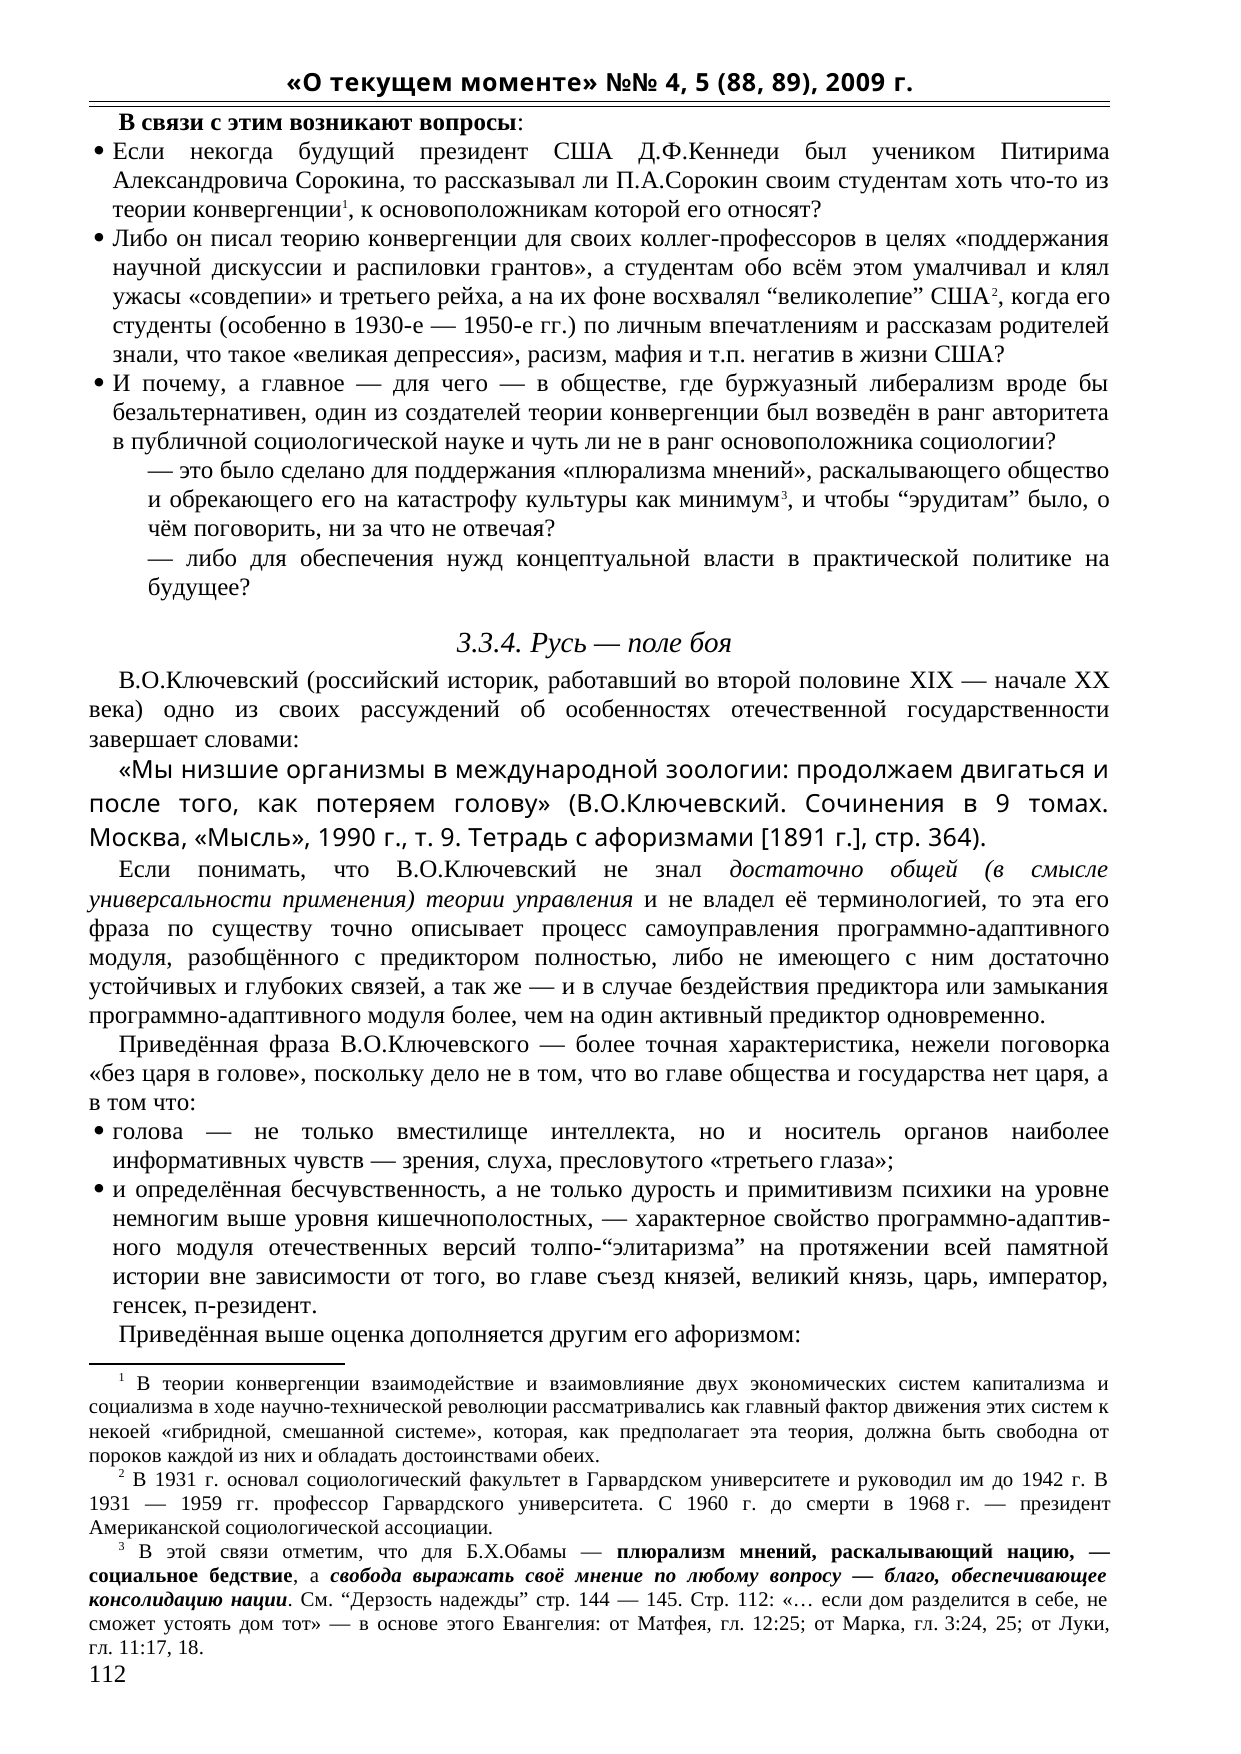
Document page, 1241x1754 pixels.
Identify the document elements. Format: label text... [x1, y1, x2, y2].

text «Мы низшие организмы в международной зоологии: продолжаем двигаться и после того, как потеряем голову» (В.О.Ключевский. Сочинения в 9 томах. Москва, «Мысль», 1990 г., т. 9. Тетрадь с афоризмами [1891 г.], стр. 364). [89, 752, 1110, 854]
list голова — не только вместилище интеллекта, но и носитель органов наиболее информативных чувств — зрения, слуха, пресловутого «третьего глаза»; [94, 1116, 1110, 1174]
list В этой связи отметим, что для Б.Х.Обамы — плюрализм мнений, раскалывающий нацию, — социальное бедствие, а свобода выражать своё мнение по любому вопросу — благо, обеспечивающее консолидацию нации. См. “Дерзость надежды” стр. 144 — 145. Стр. 112: «… если дом разделится в себе, не сможет устоять дом тот» — в основе этого Евангелия: от Матфея, гл. 12:25; от Марка, гл. 3:24, 25; от Луки, гл. 11:17, 18. [89, 1539, 1110, 1659]
list — это было сделано для поддержания «плюрализма мнений», раскалывающего общество и обрекающего его на катастрофу культуры как минимум, и чтобы “эрудитам” было, о чём поговорить, ни за что не отвечая? [130, 455, 1110, 542]
list Либо он писал теорию конвергенции для своих коллег-профессоров в целях «поддержания научной дискуссии и распиловки грантов», а студентам обо всём этом умалчивал и клял ужасы «совдепии» и третьего рейха, а на их фоне восхвалял “великолепие” США, когда его студенты (особенно в 1930‑е — 1950‑е гг.) по личным впечатлениям и рассказам родителей знали, что такое «великая депрессия», расизм, мафия и т.п. негатив в жизни США? [94, 223, 1110, 368]
list В теории конвергенции взаимодействие и взаимовлияние двух экономических систем капитализма и социализма в ходе научно-технической революции рассматривались как главный фактор движения этих систем к некоей «гибридной, смешанной системе», которая, как предполагает эта теория, должна быть свободна от пороков каждой из них и обладать достоинствами обеих. [89, 1370, 1110, 1467]
list — либо для обеспечения нужд концептуальной власти в практической политике на будущее? [130, 542, 1110, 601]
list И почему, а главное — для чего — в обществе, где буржуазный либерализм вроде бы безальтернативен, один из создателей теории конвергенции был возведён в ранг авторитета в публичной социологической науке и чуть ли не в ранг основоположника социологии? [94, 368, 1110, 455]
text Приведённая выше оценка дополняется другим его афоризмом: [89, 1319, 1110, 1348]
text Если понимать, что В.О.Ключевский не знал достаточно общей (в смысле универсальности применения) теории управления и не владел её терминологией, то эта его фраза по существу точно описывает процесс самоуправления программно-адаптивного модуля, разобщённого с предиктором полностью, либо не имеющего с ним достаточно устойчивых и глубоких связей, а так же — и в случае бездействия предиктора или замыкания программно-адаптивного модуля более, чем на один активный предиктор одновременно. [89, 854, 1110, 1029]
text В.О.Ключевский (российский историк, работавший во второй половине XIX — начале ХХ века) одно из своих рассуждений об особенностях отечественной государственности завершает словами: [89, 665, 1110, 752]
text В связи с этим возникают вопросы: [89, 107, 1110, 136]
list и определённая бесчувственность, а не только дурость и примитивизм психики на уровне немногим выше уровня кишечнополостных, — характерное свойство программно-адап­тив­ного модуля отечественных версий толпо-“элитаризма” на протяжении всей памятной истории вне зависимости от того, во главе съезд князей, великий князь, царь, император, генсек, п-резидент. [94, 1174, 1110, 1319]
text Приведённая фраза В.О.Ключевского — более точная характеристика, нежели поговорка «без царя в голове», поскольку дело не в том, что во главе общества и государства нет царя, а в том что: [89, 1029, 1110, 1116]
subtitle 3.3.4. Русь — поле боя [89, 626, 1110, 659]
list В 1931 г. основал социологический факультет в Гарвардском университете и руководил им до 1942 г. В 1931 — 1959 гг. профессор Гарвардского университета. С 1960 г. до смерти в 1968 г. — президент Американской социологической ассоциации. [89, 1467, 1110, 1539]
list Если некогда будущий президент США Д.Ф.Кеннеди был учеником Питирима Александровича Сорокина, то рассказывал ли П.А.Сорокин своим студентам хоть что-то из теории конвергенции, к основоположникам которой его относят? [94, 136, 1110, 223]
